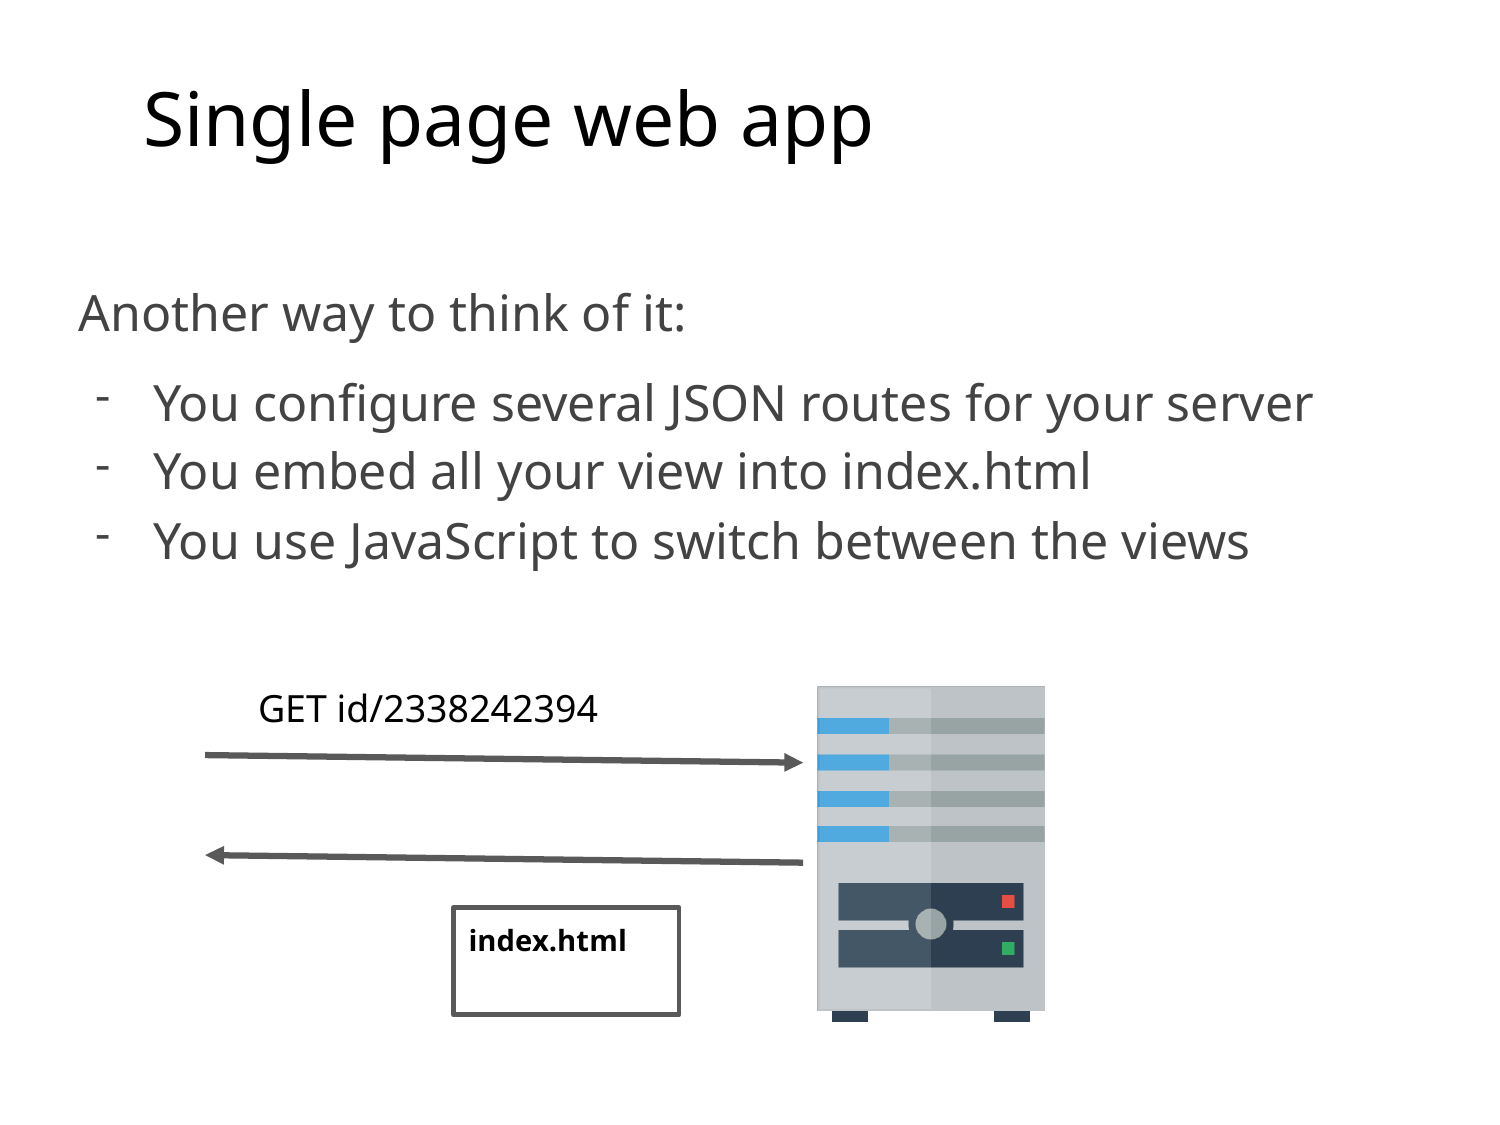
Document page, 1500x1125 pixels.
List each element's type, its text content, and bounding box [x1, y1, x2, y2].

list Another way to think of it: You configure several JSON routes for your server You embed all your view into index.html You use JavaScript to switch between the views [63, 257, 1386, 563]
title Single page web app [128, 56, 1372, 183]
picture [749, 679, 1108, 1038]
text_box index.html [453, 907, 679, 1015]
text_box GET id/2338242394 [243, 669, 768, 811]
